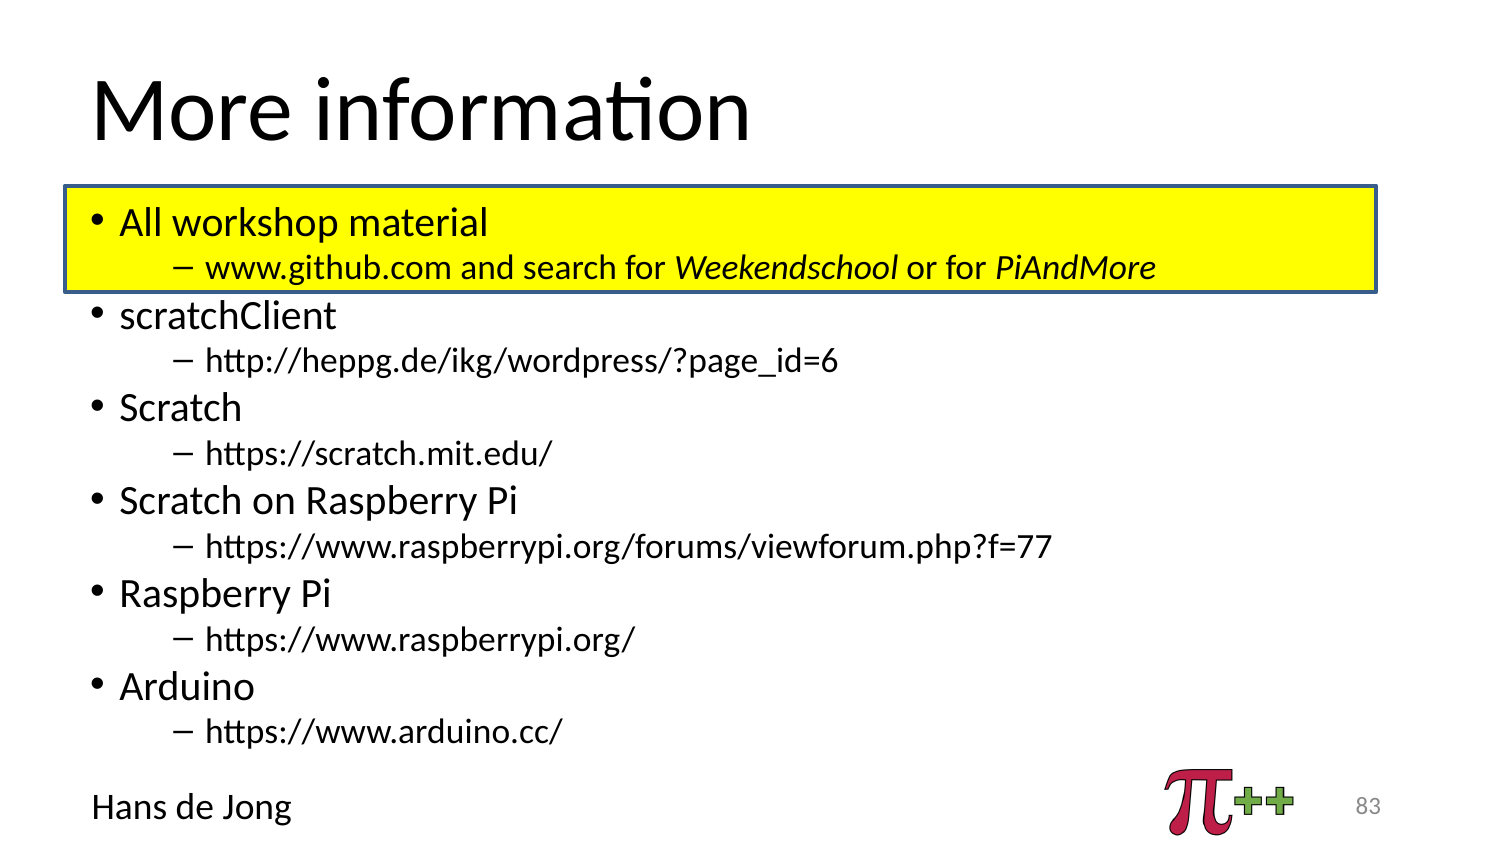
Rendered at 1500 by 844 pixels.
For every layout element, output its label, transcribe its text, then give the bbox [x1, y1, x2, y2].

text_box 83 [1340, 782, 1426, 827]
text_box [65, 186, 1376, 292]
title More information [75, 33, 1426, 175]
list All workshop material www.github.com and search for Weekendschool or for PiAndMore scratchClient http://heppg.de/ikg/wordpress/?page_id=6 Scratch https://scratch.mit.edu/ Scratch on Raspberry Pi https://www.raspberrypi.org/forums/viewforum.php?f=77 Raspberry Pi https://www.raspberrypi.org/ Arduino https://www.arduino.cc/ [75, 196, 1426, 777]
